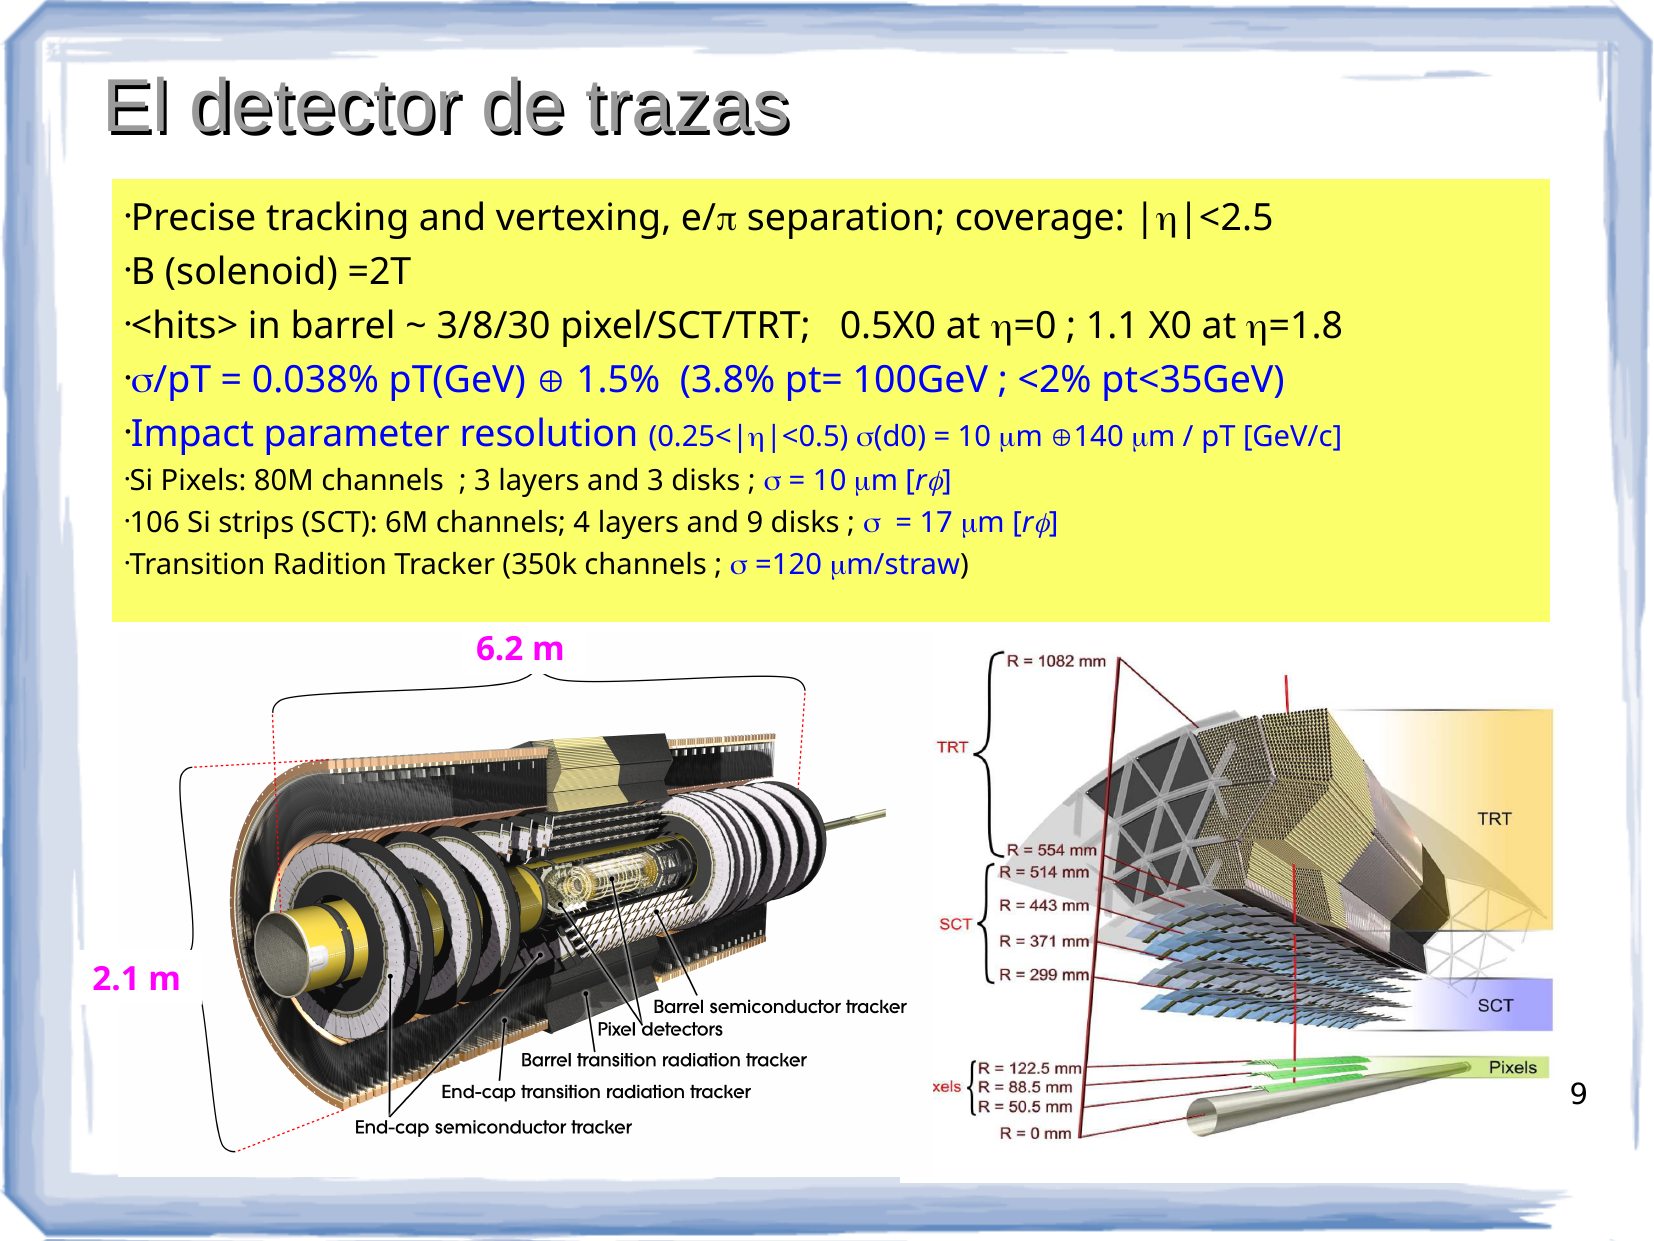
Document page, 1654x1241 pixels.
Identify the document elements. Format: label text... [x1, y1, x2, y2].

picture [0, 0, 1654, 1241]
text_box 6.2 m [461, 624, 587, 674]
title El detector de trazas [102, 25, 1115, 186]
text_box Precise tracking and vertexing, e/p separation; coverage: |h|<2.5 B (solenoid) =2T <hits> in barrel ~ 3/8/30 pixel/SCT/TRT; 0.5X0 at h=0 ; 1.1 X0 at h=1.8 s/pT = 0.038% pT(GeV)  1.5% (3.8% pt= 100GeV ; <2% pt<35GeV) Impact parameter resolution (0.25<||<0.5) (d0) = 10 m 140 m / pT [GeV/c] Si Pixels: 80M channels ; 3 layers and 3 disks ; s = 10 m [r] 106 Si strips (SCT): 6M channels; 4 layers and 9 disks ; s = 17 m [r] Transition Radition Tracker (350k channels ; s =120 m/straw) [110, 177, 1552, 624]
text_box 2.1 m [77, 949, 203, 1005]
